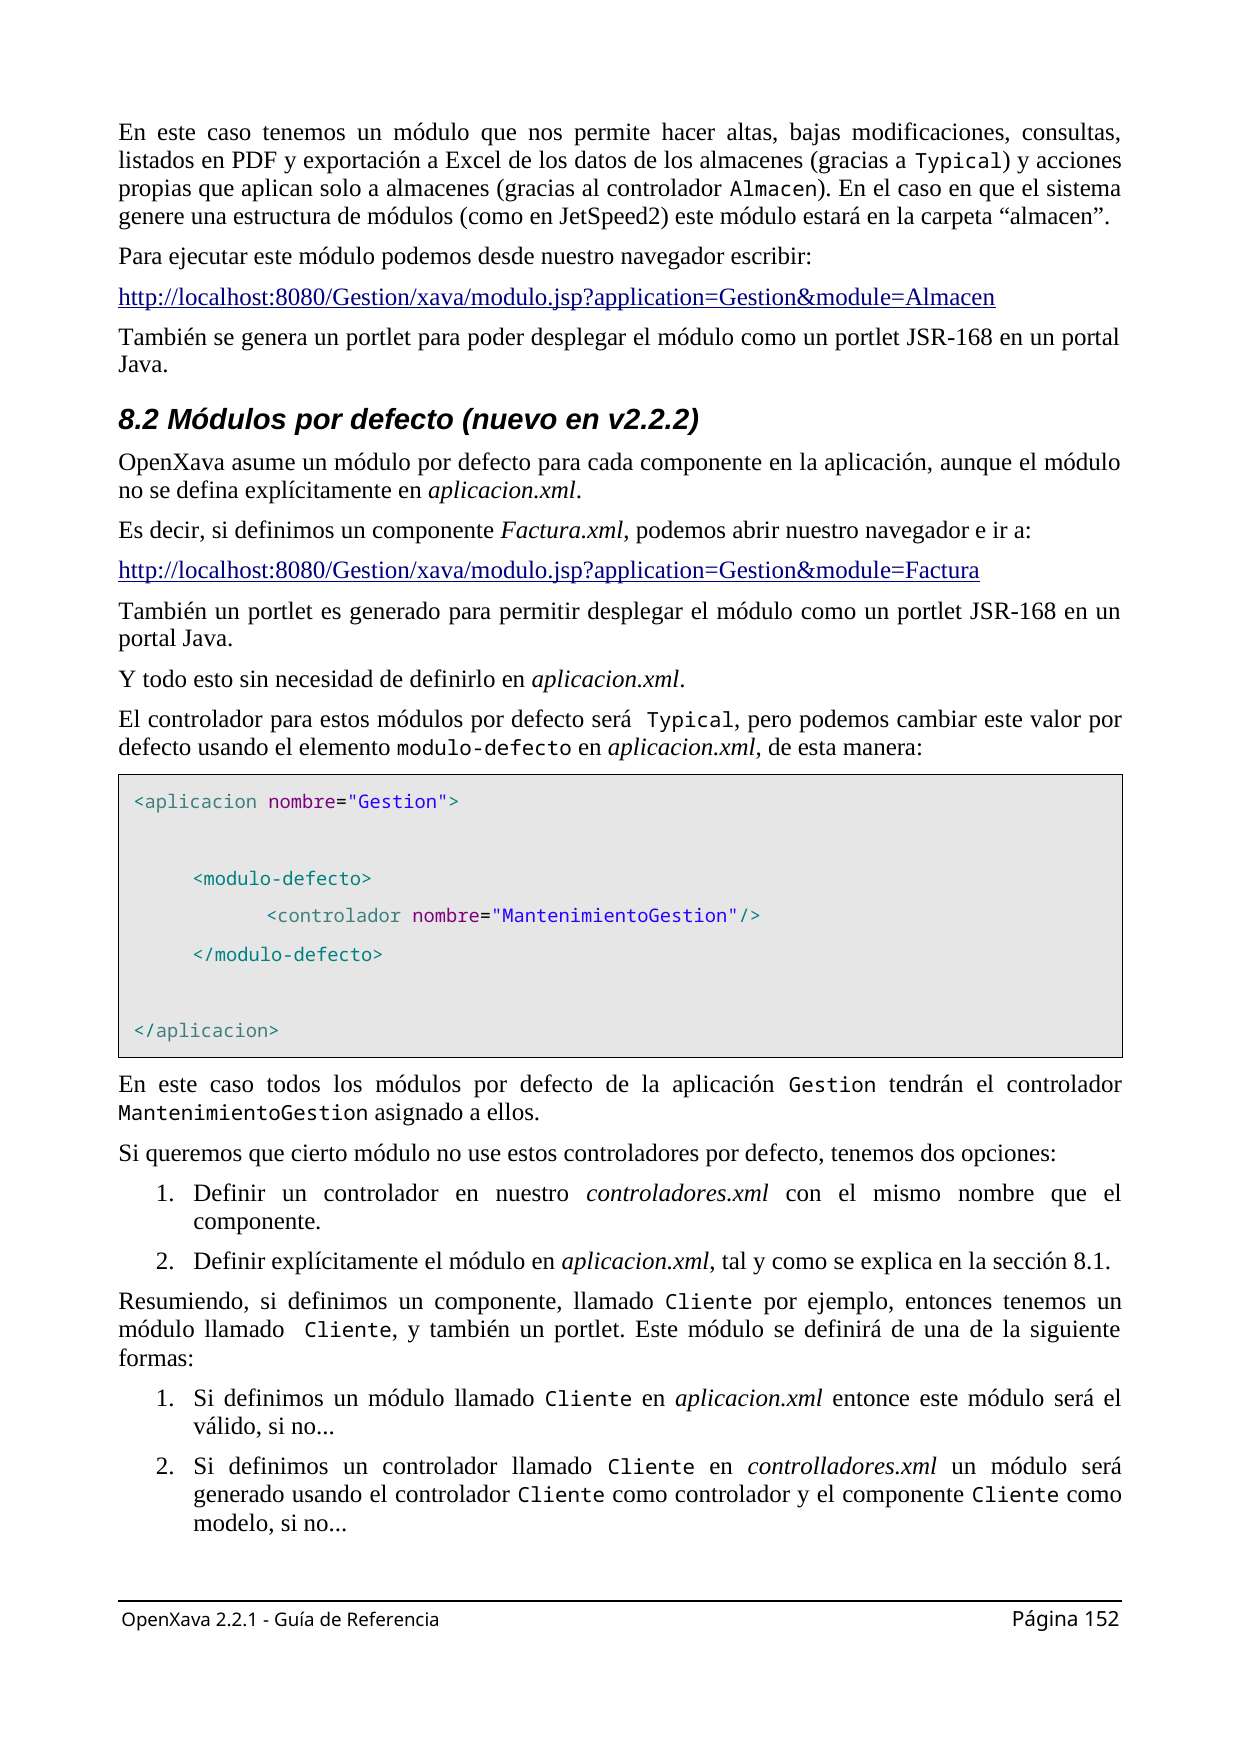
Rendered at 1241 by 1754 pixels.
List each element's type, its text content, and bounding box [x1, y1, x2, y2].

text http://localhost:8080/Gestion/xava/modulo.jsp?application=Gestion&module=Factura [118, 557, 1122, 584]
text OpenXava asume un módulo por defecto para cada componente en la aplicación, aunque el módulo no se defina explícitamente en aplicacion.xml. [118, 448, 1122, 504]
list Definir un controlador en nuestro controladores.xml con el mismo nombre que el componente. [156, 1179, 1122, 1234]
text http://localhost:8080/Gestion/xava/modulo.jsp?application=Gestion&module=Almacen [118, 283, 1122, 310]
text <modulo-defecto> [119, 850, 1122, 888]
text Y todo esto sin necesidad de definirlo en aplicacion.xml. [118, 665, 1122, 692]
list Definir explícitamente el módulo en aplicacion.xml, tal y como se explica en la sección 8.1. [156, 1247, 1122, 1275]
list Si definimos un controlador llamado Cliente en controlladores.xml un módulo será generado usando el controlador Cliente como controlador y el componente Cliente como modelo, si no... [156, 1452, 1122, 1536]
text Para ejecutar este módulo podemos desde nuestro navegador escribir: [118, 242, 1122, 270]
text El controlador para estos módulos por defecto será Typical, pero podemos cambiar este valor por defecto usando el elemento modulo-defecto en aplicacion.xml, de esta manera: [118, 705, 1122, 761]
text También se genera un portlet para poder desplegar el módulo como un portlet JSR-168 en un portal Java. [118, 323, 1122, 378]
text </modulo-defecto> [119, 926, 1122, 964]
text En este caso tenemos un módulo que nos permite hacer altas, bajas modificaciones, consultas, listados en PDF y exportación a Excel de los datos de los almacenes (gracias a Typical) y acciones propias que aplican solo a almacenes (gracias al controlador Almacen). En el caso en que el sistema genere una estructura de módulos (como en JetSpeed2) este módulo estará en la carpeta “almacen”. [118, 118, 1122, 230]
text <aplicacion nombre="Gestion"> [119, 775, 1122, 812]
subtitle Módulos por defecto (nuevo en v2.2.2) [118, 403, 1122, 436]
text En este caso todos los módulos por defecto de la aplicación Gestion tendrán el controlador MantenimientoGestion asignado a ellos. [118, 1070, 1122, 1126]
text Es decir, si definimos un componente Factura.xml, podemos abrir nuestro navegador e ir a: [118, 516, 1122, 544]
text Si queremos que cierto módulo no use estos controladores por defecto, tenemos dos opciones: [118, 1139, 1122, 1167]
text También un portlet es generado para permitir desplegar el módulo como un portlet JSR-168 en un portal Java. [118, 597, 1122, 652]
text <controlador nombre="MantenimientoGestion"/> [119, 888, 1122, 926]
text </aplicacion> [119, 1002, 1122, 1057]
list Si definimos un módulo llamado Cliente en aplicacion.xml entonce este módulo será el válido, si no... [156, 1384, 1122, 1440]
text Resumiendo, si definimos un componente, llamado Cliente por ejemplo, entonces tenemos un módulo llamado Cliente, y también un portlet. Este módulo se definirá de una de la siguiente formas: [118, 1287, 1122, 1371]
